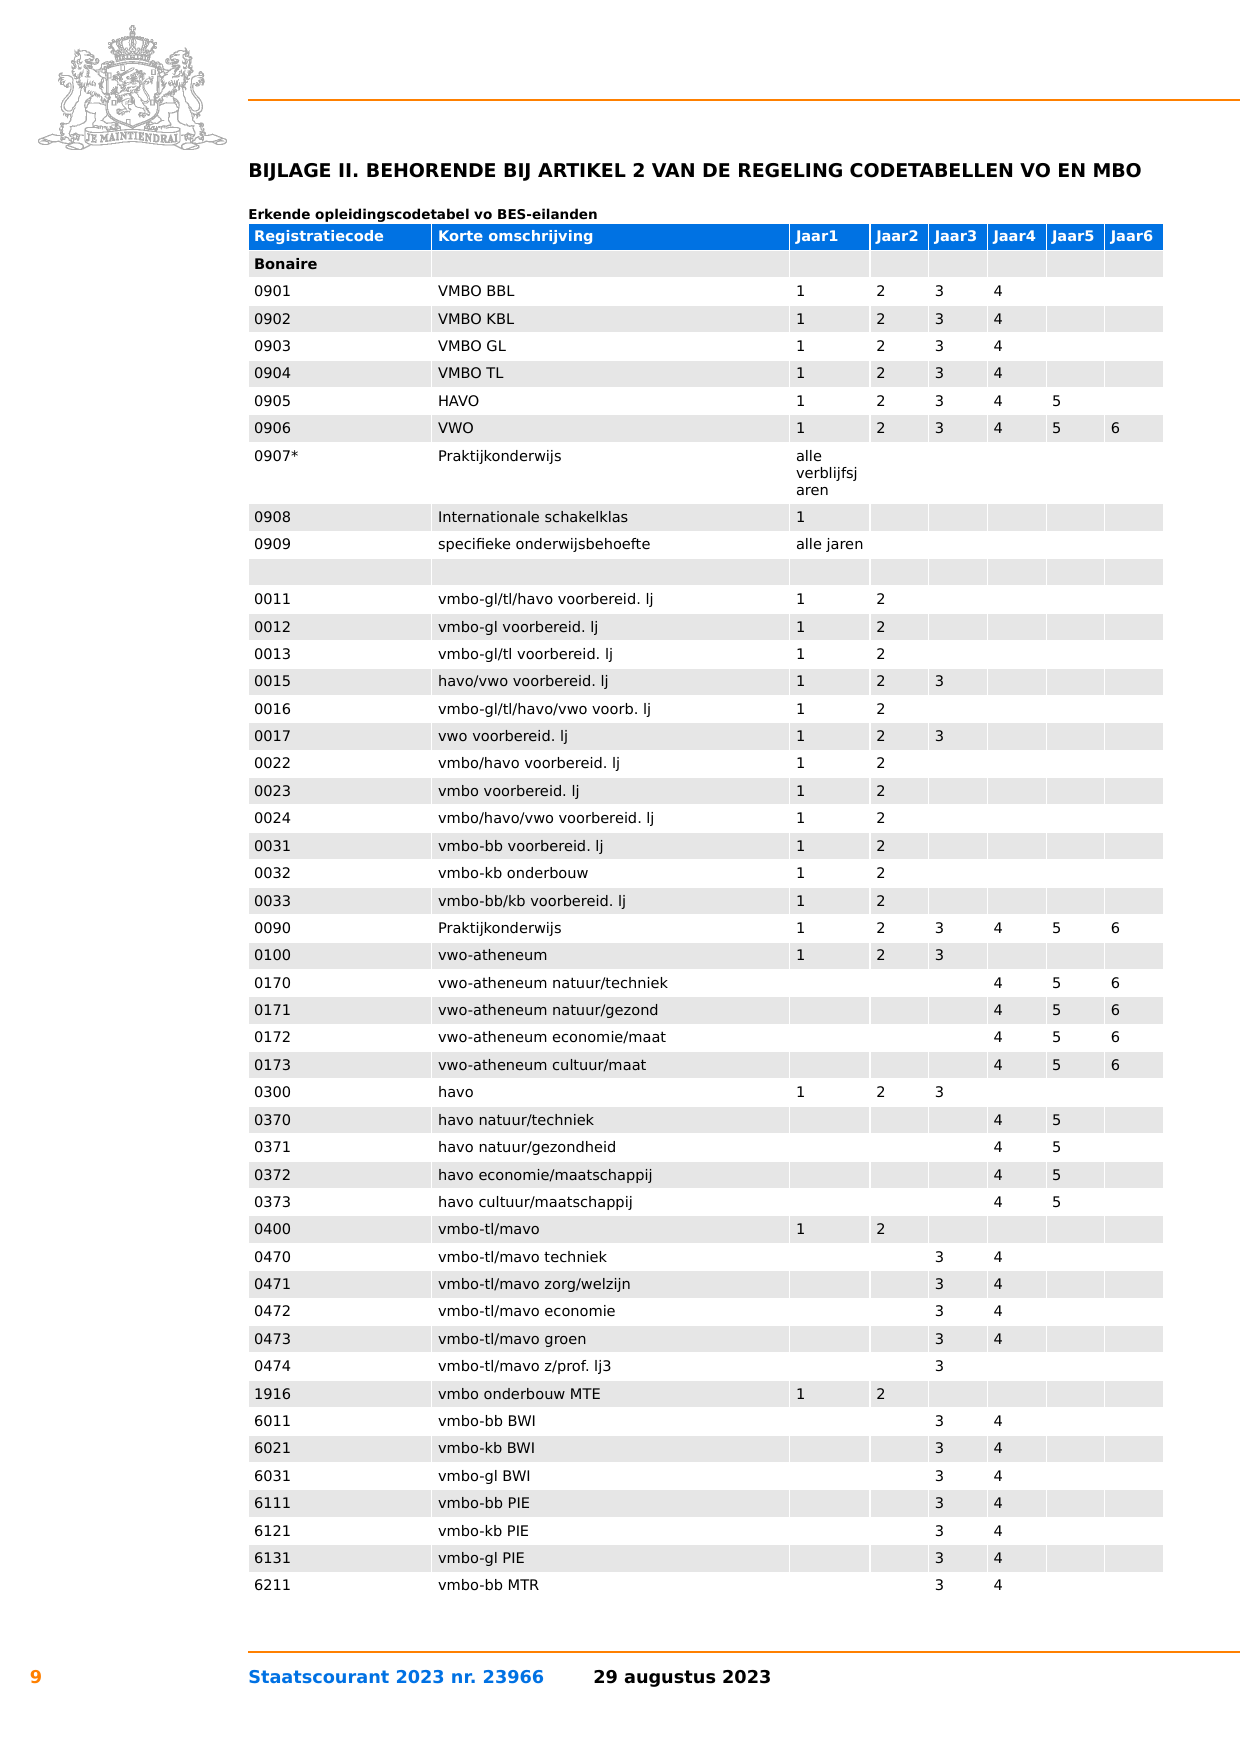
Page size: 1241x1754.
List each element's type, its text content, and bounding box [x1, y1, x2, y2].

table_cell 3 [929, 361, 987, 387]
table_cell 4 [988, 1490, 1046, 1517]
table_cell 3 [929, 306, 987, 332]
table_cell [871, 1354, 928, 1380]
table_cell 5 [1047, 1189, 1104, 1215]
table_cell 0370 [249, 1107, 431, 1133]
table_cell 2 [871, 333, 928, 359]
table_cell 6131 [249, 1545, 431, 1572]
table_cell vmbo-bb MTR [432, 1573, 789, 1599]
table_cell [871, 1436, 928, 1462]
table_cell 1 [790, 943, 869, 969]
table_cell vmbo-tl/mavo economie [432, 1299, 789, 1325]
table_cell [988, 723, 1046, 750]
table_cell 4 [988, 1244, 1046, 1270]
table_cell [988, 696, 1046, 722]
table_cell 2 [871, 696, 928, 722]
table_cell 3 [929, 1573, 987, 1599]
table_cell [988, 559, 1046, 585]
table_cell 6 [1105, 415, 1163, 442]
table_cell [988, 669, 1046, 695]
table_cell [1047, 361, 1104, 387]
table_cell 0906 [249, 415, 431, 442]
table_cell [790, 1162, 869, 1188]
table_cell [1105, 1490, 1163, 1517]
table_cell vmbo-gl BWI [432, 1463, 789, 1489]
table_cell [988, 443, 1046, 503]
table_cell VMBO BBL [432, 279, 789, 305]
table_cell [1047, 1573, 1104, 1599]
table_cell [1047, 279, 1104, 305]
table_cell [790, 1408, 869, 1434]
table_cell [871, 1052, 928, 1078]
table_cell [871, 1326, 928, 1352]
table_cell [790, 997, 869, 1024]
table_cell 0173 [249, 1052, 431, 1078]
table_cell [988, 806, 1046, 832]
table_cell 0172 [249, 1025, 431, 1051]
table_cell [790, 251, 869, 277]
table_cell 3 [929, 723, 987, 750]
table_cell [1105, 860, 1163, 887]
table_cell [790, 1573, 869, 1599]
table_cell [988, 833, 1046, 859]
table_cell [790, 1244, 869, 1270]
table_cell [929, 1052, 987, 1078]
table_cell 2 [871, 833, 928, 859]
table_cell [1047, 641, 1104, 667]
table_cell 0022 [249, 751, 431, 777]
table_cell 4 [988, 1573, 1046, 1599]
table_cell [1047, 1463, 1104, 1489]
table_cell 1 [790, 669, 869, 695]
table_cell 1 [790, 333, 869, 359]
table_cell 4 [988, 306, 1046, 332]
table_cell [1105, 1381, 1163, 1407]
table_cell [871, 532, 928, 558]
table_cell vmbo-kb PIE [432, 1518, 789, 1544]
table_cell 4 [988, 388, 1046, 414]
table_cell 0901 [249, 279, 431, 305]
table_cell vmbo onderbouw MTE [432, 1381, 789, 1407]
table_cell havo economie/maatschappij [432, 1162, 789, 1188]
table_cell 0473 [249, 1326, 431, 1352]
table_cell 6 [1105, 1025, 1163, 1051]
table_cell [1105, 1463, 1163, 1489]
table_cell [790, 1463, 869, 1489]
table_cell [929, 586, 987, 613]
table_cell [790, 1052, 869, 1078]
table_cell [1105, 1162, 1163, 1188]
table_cell [1105, 751, 1163, 777]
table_cell Jaar4 [988, 224, 1046, 250]
table_cell [929, 641, 987, 667]
table_cell havo cultuur/maatschappij [432, 1189, 789, 1215]
table_cell [1105, 1244, 1163, 1270]
table_cell [1105, 1080, 1163, 1106]
table_cell 0371 [249, 1134, 431, 1161]
table_cell 3 [929, 1436, 987, 1462]
table_cell 0300 [249, 1080, 431, 1106]
table_cell [1105, 1354, 1163, 1380]
table_cell 5 [1047, 1025, 1104, 1051]
table_cell [871, 1134, 928, 1161]
table_cell 2 [871, 806, 928, 832]
table_cell [929, 614, 987, 640]
table_cell Jaar2 [871, 224, 928, 250]
table_cell vmbo-bb PIE [432, 1490, 789, 1517]
table_cell 1 [790, 751, 869, 777]
table_cell 5 [1047, 1107, 1104, 1133]
table_cell 0090 [249, 915, 431, 941]
table_cell [1105, 943, 1163, 969]
table_cell 2 [871, 306, 928, 332]
table_cell 6021 [249, 1436, 431, 1462]
table_cell vmbo-gl/tl/havo voorbereid. lj [432, 586, 789, 613]
table_cell [1047, 1490, 1104, 1517]
table_cell [1105, 504, 1163, 531]
table_cell [790, 1490, 869, 1517]
table_cell 1 [790, 860, 869, 887]
table_cell vwo-atheneum cultuur/maat [432, 1052, 789, 1078]
table_cell alle verblijfsjaren [790, 443, 869, 503]
table_cell [871, 1408, 928, 1434]
table_cell 4 [988, 1436, 1046, 1462]
table_cell [988, 641, 1046, 667]
table_cell [790, 559, 869, 585]
table_cell [1105, 669, 1163, 695]
table_cell [1105, 1189, 1163, 1215]
table_cell vmbo-bb/kb voorbereid. lj [432, 888, 789, 914]
table_cell 0011 [249, 586, 431, 613]
table_cell 1916 [249, 1381, 431, 1407]
table_cell [929, 997, 987, 1024]
table_cell 3 [929, 1463, 987, 1489]
table_cell [1047, 806, 1104, 832]
table_cell havo natuur/gezondheid [432, 1134, 789, 1161]
table_cell [1105, 1518, 1163, 1544]
table_cell 2 [871, 669, 928, 695]
table_cell Korte omschrijving [432, 224, 789, 250]
table_cell 5 [1047, 1052, 1104, 1078]
table_cell [929, 778, 987, 804]
table_cell 6111 [249, 1490, 431, 1517]
table_cell [988, 1381, 1046, 1407]
table_cell 1 [790, 1080, 869, 1106]
table_cell 5 [1047, 1162, 1104, 1188]
table_cell [1105, 1107, 1163, 1133]
table_cell 6 [1105, 1052, 1163, 1078]
table_cell [988, 251, 1046, 277]
table_cell 3 [929, 1354, 987, 1380]
table_cell [790, 1271, 869, 1298]
table_cell Bonaire [249, 251, 431, 277]
table_cell [1047, 504, 1104, 531]
table_cell 0012 [249, 614, 431, 640]
table_cell vmbo voorbereid. lj [432, 778, 789, 804]
table_cell 4 [988, 1025, 1046, 1051]
table_cell 4 [988, 279, 1046, 305]
table_cell vmbo-tl/mavo z/prof. lj3 [432, 1354, 789, 1380]
table_cell 0032 [249, 860, 431, 887]
table_cell vmbo-bb voorbereid. lj [432, 833, 789, 859]
table_cell [929, 860, 987, 887]
table_cell [1047, 443, 1104, 503]
table_cell 2 [871, 860, 928, 887]
table_cell [1047, 1381, 1104, 1407]
table_cell [871, 443, 928, 503]
table_cell [1047, 751, 1104, 777]
table_cell 4 [988, 1326, 1046, 1352]
table_cell 0905 [249, 388, 431, 414]
table_cell vwo voorbereid. lj [432, 723, 789, 750]
table_cell [790, 1107, 869, 1133]
table_cell [1105, 279, 1163, 305]
table_cell Praktijkonderwijs [432, 443, 789, 503]
table_cell [929, 1025, 987, 1051]
table_cell 4 [988, 1107, 1046, 1133]
table_cell 0474 [249, 1354, 431, 1380]
subtitle BIJLAGE II. BEHORENDE BIJ ARTIKEL 2 VAN DE REGELING CODETABELLEN VO EN MBO [248, 160, 1163, 182]
table_cell 2 [871, 279, 928, 305]
table_cell 1 [790, 696, 869, 722]
table_cell Internationale schakelklas [432, 504, 789, 531]
table_cell [790, 1299, 869, 1325]
table_cell 2 [871, 415, 928, 442]
table_cell [1047, 1216, 1104, 1243]
table_cell 1 [790, 361, 869, 387]
table_cell 1 [790, 504, 869, 531]
table_cell 2 [871, 1216, 928, 1243]
table_cell vmbo-tl/mavo techniek [432, 1244, 789, 1270]
table_cell 0031 [249, 833, 431, 859]
table_cell [871, 1244, 928, 1270]
table_cell 6031 [249, 1463, 431, 1489]
table_cell [929, 532, 987, 558]
table_cell 4 [988, 1408, 1046, 1434]
table_cell 0023 [249, 778, 431, 804]
table_cell 4 [988, 970, 1046, 996]
table_cell [871, 1545, 928, 1572]
table_cell 4 [988, 1271, 1046, 1298]
table_cell 5 [1047, 1134, 1104, 1161]
table_cell specifieke onderwijsbehoefte [432, 532, 789, 558]
table_cell vmbo-gl PIE [432, 1545, 789, 1572]
table_cell [871, 1162, 928, 1188]
table_cell 3 [929, 1080, 987, 1106]
table_cell [1105, 778, 1163, 804]
table_cell 2 [871, 586, 928, 613]
table_cell [988, 751, 1046, 777]
table_cell 1 [790, 833, 869, 859]
table_cell [1047, 306, 1104, 332]
table_cell [1105, 388, 1163, 414]
table_cell VWO [432, 415, 789, 442]
table_cell [871, 970, 928, 996]
table_cell 4 [988, 415, 1046, 442]
table_cell [1105, 1545, 1163, 1572]
table_cell [871, 1271, 928, 1298]
table_cell [1047, 1408, 1104, 1434]
table_cell vmbo-tl/mavo [432, 1216, 789, 1243]
table_cell [1105, 1271, 1163, 1298]
table_cell [1047, 1545, 1104, 1572]
table_cell 0902 [249, 306, 431, 332]
table_cell [929, 833, 987, 859]
table_cell 1 [790, 641, 869, 667]
table_cell 3 [929, 333, 987, 359]
table_cell [1047, 532, 1104, 558]
table_cell vwo-atheneum natuur/techniek [432, 970, 789, 996]
table_cell 4 [988, 361, 1046, 387]
table_cell 3 [929, 1244, 987, 1270]
table_header Erkende opleidingscodetabel vo BES-eilanden [248, 207, 1163, 223]
table_cell [1047, 1080, 1104, 1106]
table_cell [1105, 361, 1163, 387]
table_cell [988, 614, 1046, 640]
table_cell VMBO GL [432, 333, 789, 359]
table_cell [1105, 1573, 1163, 1599]
table_cell [1047, 586, 1104, 613]
table_cell [1105, 306, 1163, 332]
table_cell [1105, 532, 1163, 558]
table_cell 4 [988, 1134, 1046, 1161]
table_cell 2 [871, 915, 928, 941]
table_cell 4 [988, 1162, 1046, 1188]
table_cell Jaar6 [1105, 224, 1163, 250]
table_cell vmbo-gl voorbereid. lj [432, 614, 789, 640]
table_cell [1047, 888, 1104, 914]
table_cell 0471 [249, 1271, 431, 1298]
table_cell havo [432, 1080, 789, 1106]
table_cell 2 [871, 888, 928, 914]
table_cell 3 [929, 1518, 987, 1544]
table_cell [790, 970, 869, 996]
table_cell [871, 1189, 928, 1215]
table_cell 1 [790, 279, 869, 305]
table_cell vwo-atheneum natuur/gezond [432, 997, 789, 1024]
table_cell [929, 1162, 987, 1188]
table_cell Praktijkonderwijs [432, 915, 789, 941]
table_cell [432, 559, 789, 585]
table_cell havo/vwo voorbereid. lj [432, 669, 789, 695]
table_cell [1105, 614, 1163, 640]
table_cell 0373 [249, 1189, 431, 1215]
table_cell 3 [929, 943, 987, 969]
table_cell [871, 1490, 928, 1517]
table_cell [1047, 669, 1104, 695]
table_cell [249, 559, 431, 585]
table_cell 0400 [249, 1216, 431, 1243]
table_cell [1047, 778, 1104, 804]
table_cell [1047, 833, 1104, 859]
table_cell [988, 943, 1046, 969]
table_cell [790, 1436, 869, 1462]
table_cell 1 [790, 415, 869, 442]
table_cell [1105, 1408, 1163, 1434]
table_cell 0033 [249, 888, 431, 914]
table_cell VMBO TL [432, 361, 789, 387]
table_cell [929, 1189, 987, 1215]
table_cell 5 [1047, 415, 1104, 442]
table_cell 2 [871, 778, 928, 804]
table_cell [790, 1134, 869, 1161]
table_cell Jaar3 [929, 224, 987, 250]
table_cell [790, 1545, 869, 1572]
table_cell [1047, 614, 1104, 640]
table_cell vmbo-gl/tl voorbereid. lj [432, 641, 789, 667]
table_cell [871, 1107, 928, 1133]
table_cell 3 [929, 1545, 987, 1572]
table_cell [871, 1025, 928, 1051]
table_cell 0016 [249, 696, 431, 722]
table_cell 5 [1047, 997, 1104, 1024]
table_cell 5 [1047, 388, 1104, 414]
table_cell Jaar1 [790, 224, 869, 250]
table_cell 2 [871, 614, 928, 640]
table_cell [929, 888, 987, 914]
table_cell [871, 1299, 928, 1325]
table_cell 1 [790, 806, 869, 832]
table_cell [871, 997, 928, 1024]
table_cell 2 [871, 361, 928, 387]
table_cell 3 [929, 669, 987, 695]
table_cell [1047, 1354, 1104, 1380]
table_cell 6 [1105, 997, 1163, 1024]
table_cell [988, 586, 1046, 613]
table_cell 0372 [249, 1162, 431, 1188]
table_cell [1047, 1271, 1104, 1298]
table_cell 0015 [249, 669, 431, 695]
table_cell [988, 888, 1046, 914]
table_cell [1047, 559, 1104, 585]
table_cell 0100 [249, 943, 431, 969]
table_cell 1 [790, 1216, 869, 1243]
table_cell 4 [988, 333, 1046, 359]
table_cell [1047, 1436, 1104, 1462]
table_cell [1105, 1299, 1163, 1325]
table_cell 6211 [249, 1573, 431, 1599]
table_cell 2 [871, 751, 928, 777]
table_cell 1 [790, 1381, 869, 1407]
table_cell [929, 443, 987, 503]
table_cell [929, 970, 987, 996]
table_cell 2 [871, 723, 928, 750]
table_cell 1 [790, 388, 869, 414]
table_cell [1105, 641, 1163, 667]
table_cell 1 [790, 915, 869, 941]
table_cell 2 [871, 943, 928, 969]
table_cell 3 [929, 915, 987, 941]
table_cell [1105, 696, 1163, 722]
table_cell [1047, 1299, 1104, 1325]
table_cell [1105, 1326, 1163, 1352]
table_cell 4 [988, 997, 1046, 1024]
table_cell [929, 504, 987, 531]
table_cell [929, 559, 987, 585]
table_cell 1 [790, 306, 869, 332]
table_cell [1105, 888, 1163, 914]
table_cell 3 [929, 1326, 987, 1352]
table_cell [790, 1326, 869, 1352]
table_cell [1105, 559, 1163, 585]
table_cell Registratiecode [249, 224, 431, 250]
table_cell vmbo-gl/tl/havo/vwo voorb. lj [432, 696, 789, 722]
table_cell 5 [1047, 970, 1104, 996]
table_cell vwo-atheneum [432, 943, 789, 969]
table_cell [1047, 1326, 1104, 1352]
table_cell [1047, 943, 1104, 969]
table_cell 2 [871, 1080, 928, 1106]
table_cell 2 [871, 641, 928, 667]
table_cell [988, 1216, 1046, 1243]
table_cell [790, 1354, 869, 1380]
table_cell 0170 [249, 970, 431, 996]
table_cell 3 [929, 1408, 987, 1434]
table_cell 0470 [249, 1244, 431, 1270]
table_cell [988, 860, 1046, 887]
table_cell [1047, 1244, 1104, 1270]
table_cell [432, 251, 789, 277]
table_cell vmbo-kb onderbouw [432, 860, 789, 887]
table_cell [1047, 696, 1104, 722]
table_cell [1105, 1134, 1163, 1161]
table_cell 1 [790, 586, 869, 613]
table_cell [1105, 251, 1163, 277]
picture [38, 25, 227, 150]
table_cell [929, 806, 987, 832]
table_cell [1105, 723, 1163, 750]
table_cell [871, 251, 928, 277]
table_cell [929, 1107, 987, 1133]
table_cell [871, 559, 928, 585]
table_cell Jaar5 [1047, 224, 1104, 250]
table_cell [871, 1573, 928, 1599]
table_cell vmbo/havo/vwo voorbereid. lj [432, 806, 789, 832]
table_cell [1105, 833, 1163, 859]
table_cell [1105, 1436, 1163, 1462]
table_cell 4 [988, 1463, 1046, 1489]
table_cell havo natuur/techniek [432, 1107, 789, 1133]
table_cell [929, 1381, 987, 1407]
table_cell 0017 [249, 723, 431, 750]
table_cell 2 [871, 388, 928, 414]
table_cell 3 [929, 415, 987, 442]
table_cell 5 [1047, 915, 1104, 941]
table_cell 0171 [249, 997, 431, 1024]
table_cell [871, 1518, 928, 1544]
table_cell 1 [790, 778, 869, 804]
table_cell [1105, 333, 1163, 359]
table_cell 0472 [249, 1299, 431, 1325]
table_cell [929, 1134, 987, 1161]
table_cell 3 [929, 1490, 987, 1517]
table_cell vmbo-tl/mavo groen [432, 1326, 789, 1352]
table_cell [929, 696, 987, 722]
table_cell 3 [929, 1299, 987, 1325]
table_cell [790, 1025, 869, 1051]
table_cell 4 [988, 1545, 1046, 1572]
table_cell 6 [1105, 970, 1163, 996]
table_cell [929, 251, 987, 277]
table_cell [988, 1354, 1046, 1380]
table_cell 4 [988, 915, 1046, 941]
table_cell 0904 [249, 361, 431, 387]
table_cell vmbo-kb BWI [432, 1436, 789, 1462]
table_cell [871, 1463, 928, 1489]
table_cell 4 [988, 1189, 1046, 1215]
table_cell 0024 [249, 806, 431, 832]
table_cell [1105, 806, 1163, 832]
table_cell [988, 778, 1046, 804]
table_cell [1047, 860, 1104, 887]
table_cell [929, 751, 987, 777]
table_cell [1047, 251, 1104, 277]
table_cell vmbo-bb BWI [432, 1408, 789, 1434]
table_cell 2 [871, 1381, 928, 1407]
table_cell 6011 [249, 1408, 431, 1434]
table_cell [988, 504, 1046, 531]
table_cell [790, 1189, 869, 1215]
table_cell vwo-atheneum economie/maat [432, 1025, 789, 1051]
table_cell 4 [988, 1052, 1046, 1078]
table_cell 0909 [249, 532, 431, 558]
table_cell 3 [929, 388, 987, 414]
table_cell vmbo-tl/mavo zorg/welzijn [432, 1271, 789, 1298]
table_cell 1 [790, 723, 869, 750]
table_cell [1105, 1216, 1163, 1243]
table_cell 4 [988, 1299, 1046, 1325]
table_cell VMBO KBL [432, 306, 789, 332]
table_cell 1 [790, 888, 869, 914]
table_cell 4 [988, 1518, 1046, 1544]
table_cell 3 [929, 279, 987, 305]
table_cell [1047, 1518, 1104, 1544]
table_cell 0908 [249, 504, 431, 531]
table_cell 1 [790, 614, 869, 640]
table_cell 0013 [249, 641, 431, 667]
table_cell 6 [1105, 915, 1163, 941]
table_cell [1047, 333, 1104, 359]
table_cell HAVO [432, 388, 789, 414]
table_cell 3 [929, 1271, 987, 1298]
table_cell 0907* [249, 443, 431, 503]
table_cell 0903 [249, 333, 431, 359]
table_cell [929, 1216, 987, 1243]
table_cell [988, 1080, 1046, 1106]
table_cell 6121 [249, 1518, 431, 1544]
table_cell vmbo/havo voorbereid. lj [432, 751, 789, 777]
table_cell [1105, 586, 1163, 613]
table_cell [790, 1518, 869, 1544]
table_cell alle jaren [790, 532, 869, 558]
table_cell [988, 532, 1046, 558]
table_cell [871, 504, 928, 531]
table_cell [1105, 443, 1163, 503]
table_cell [1047, 723, 1104, 750]
